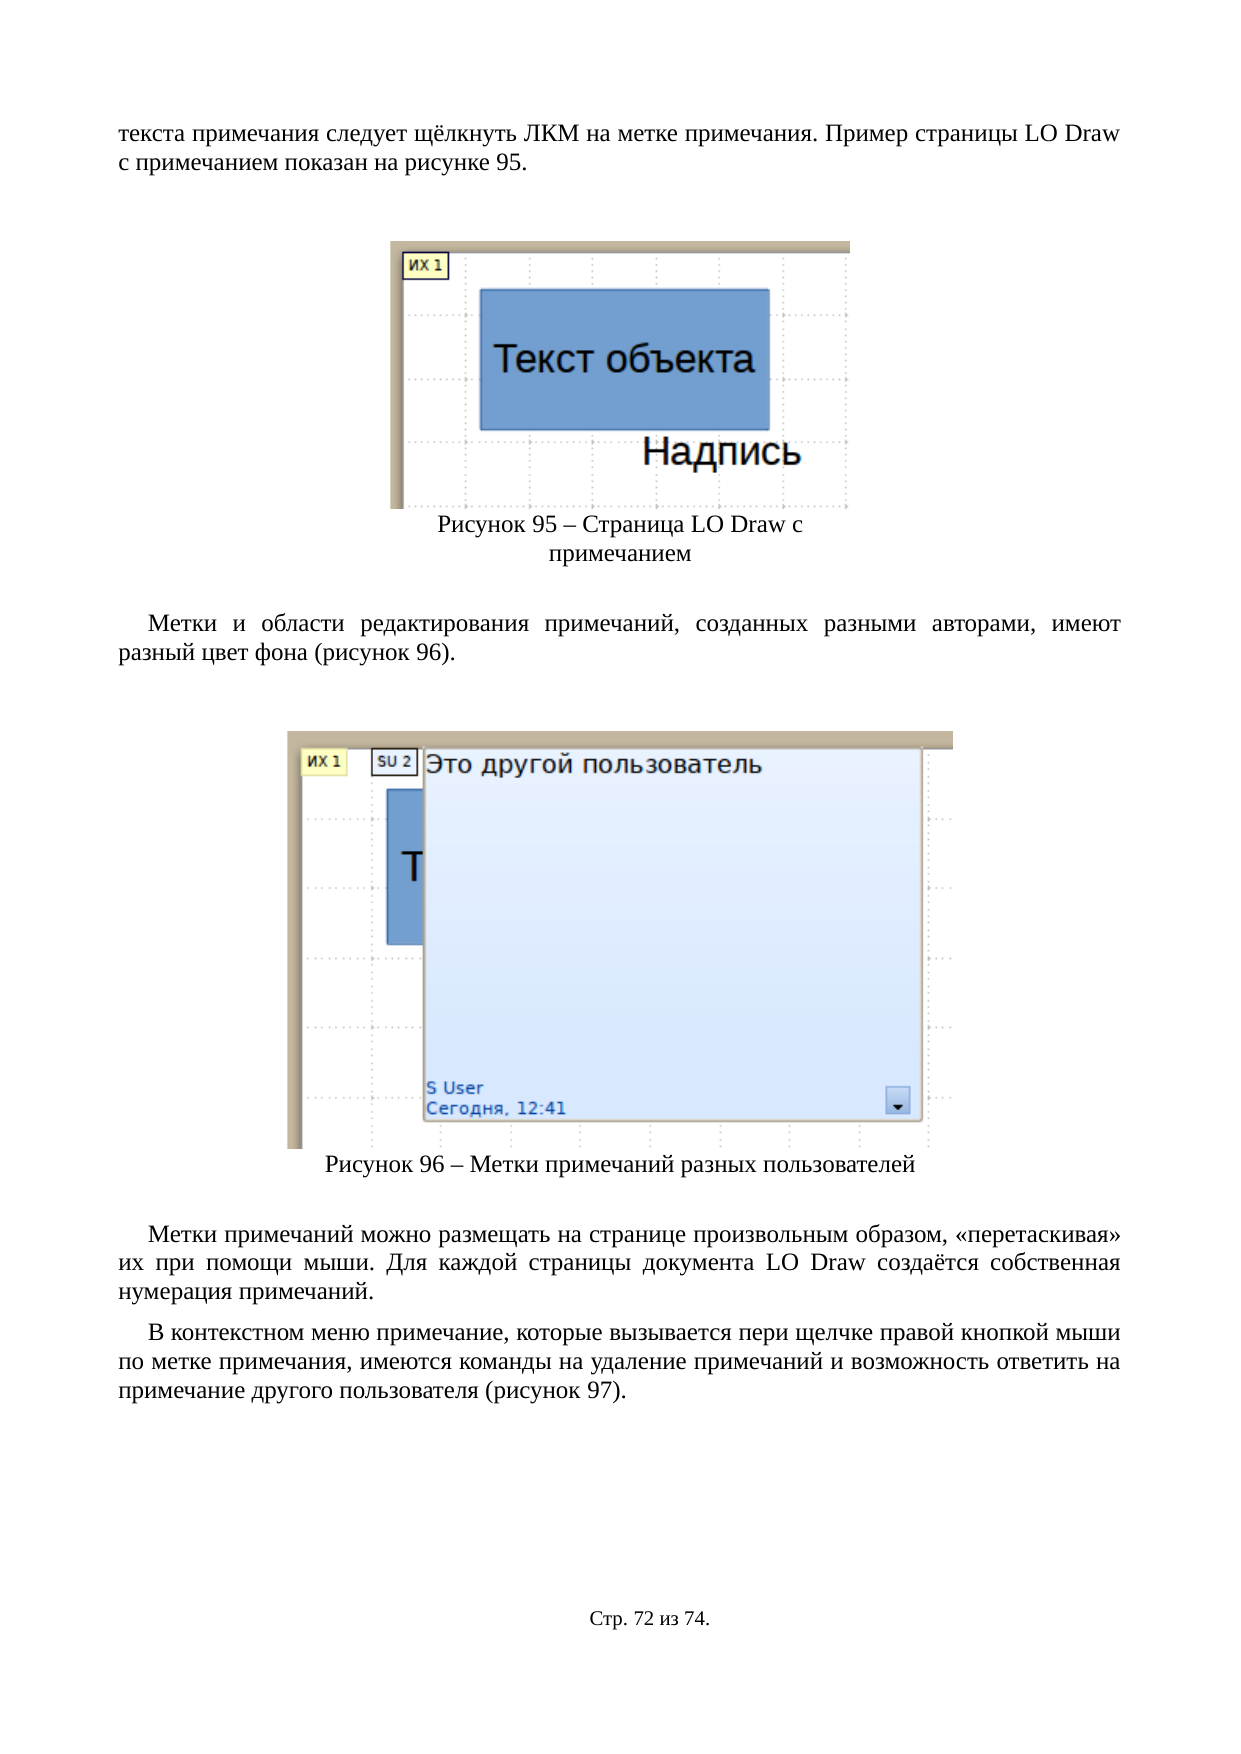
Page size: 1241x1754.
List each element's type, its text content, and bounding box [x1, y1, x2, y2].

picture [390, 241, 850, 509]
text Метки и области редактирования примечаний, созданных разными авторами, имеют разный цвет фона (рисунок 96). [118, 608, 1122, 665]
text текста примечания следует щёлкнуть ЛКМ на метке примечания. Пример страницы LO Draw с примечанием показан на рисунке 95. [118, 118, 1122, 176]
text Рисунок 96 – Метки примечаний разных пользователей [287, 1149, 953, 1177]
text Метки примечаний можно размещать на странице произвольным образом, «перетаскивая» их при помощи мыши. Для каждой страницы документа LO Draw создаётся собственная нумерация примечаний. [118, 1219, 1122, 1305]
picture [287, 731, 953, 1149]
text В контекстном меню примечание, которые вызывается пери щелчке правой кнопкой мыши по метке примечания, имеются команды на удаление примечаний и возможность ответить на примечание другого пользователя (рисунок 97). [118, 1317, 1122, 1404]
text Рисунок 95 – Страница LO Draw с примечанием [390, 509, 850, 567]
